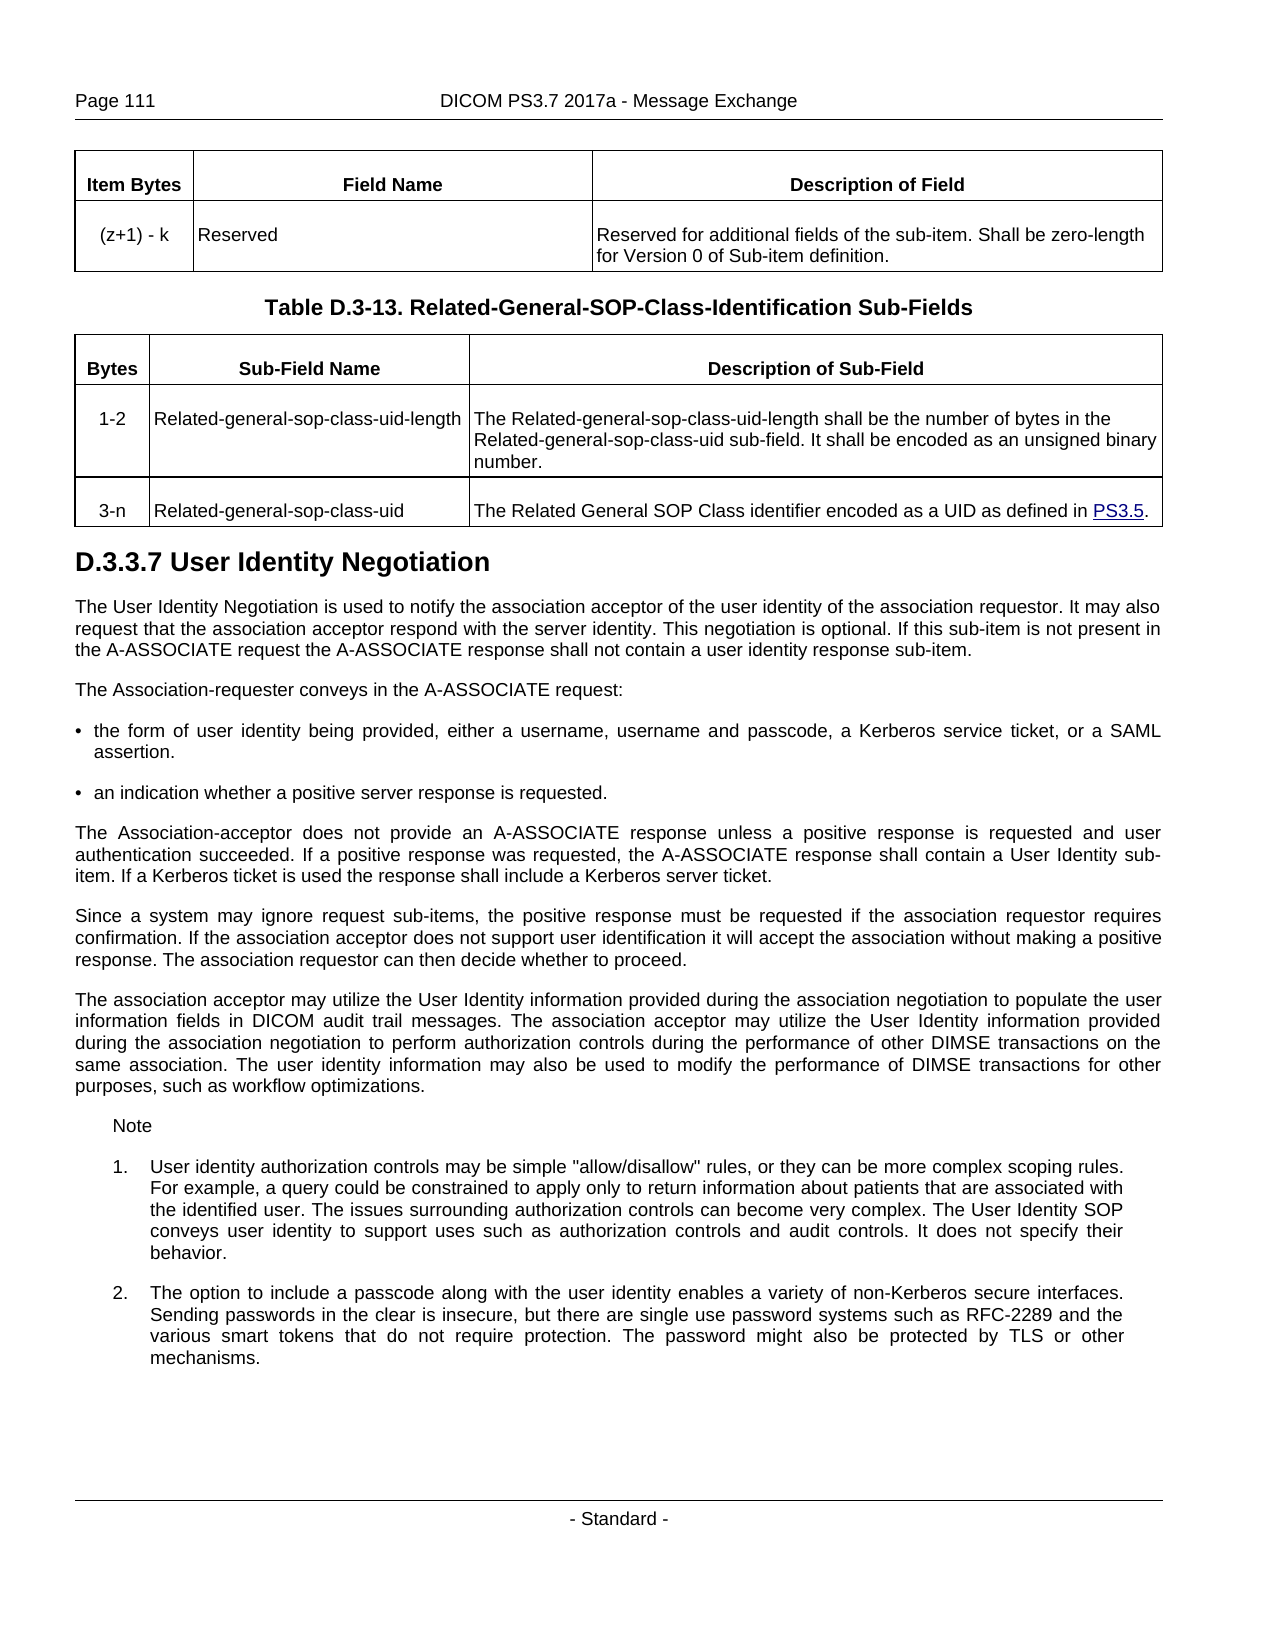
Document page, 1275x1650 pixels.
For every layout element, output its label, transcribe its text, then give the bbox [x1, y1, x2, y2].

table_cell Reserved for additional fields of the sub-item. Shall be zero-length for Version 0 of Sub-item definition. [593, 201, 1162, 271]
table_header Sub-Field Name [150, 335, 469, 383]
table_cell 3-n [76, 478, 149, 526]
table_header Item Bytes [76, 151, 193, 200]
list The option to include a passcode along with the user identity enables a variety of non-Kerberos secure interfaces. Sending passwords in the clear is insecure, but there are single use password systems such as RFC-2289 and the various smart tokens that do not require protection. The password might also be protected by TLS or other mechanisms. [112, 1282, 1125, 1368]
table_cell Related-general-sop-class-uid [150, 478, 469, 526]
text Table D.3-13. Related-General-SOP-Class-Identification Sub-Fields [75, 294, 1162, 320]
text Note [112, 1115, 1125, 1137]
table_header Description of Sub-Field [470, 335, 1162, 383]
table_cell Related-general-sop-class-uid-length [150, 385, 469, 476]
table_header Field Name [194, 151, 592, 200]
text D.3.3.7 User Identity Negotiation [75, 546, 1162, 577]
text The Association-acceptor does not provide an A-ASSOCIATE response unless a positive response is requested and user authentication succeeded. If a positive response was requested, the A-ASSOCIATE response shall contain a User Identity sub-item. If a Kerberos ticket is used the response shall include a Kerberos server ticket. [75, 822, 1162, 886]
list User identity authorization controls may be simple "allow/disallow" rules, or they can be more complex scoping rules. For example, a query could be constrained to apply only to return information about patients that are associated with the identified user. The issues surrounding authorization controls can become very complex. The User Identity SOP conveys user identity to support uses such as authorization controls and audit controls. It does not specify their behavior. [112, 1156, 1125, 1263]
table_cell Reserved [194, 201, 592, 271]
text Since a system may ignore request sub-items, the positive response must be requested if the association requestor requires confirmation. If the association acceptor does not support user identification it will accept the association without making a positive response. The association requestor can then decide whether to proceed. [75, 905, 1162, 970]
table_header Description of Field [593, 151, 1162, 200]
text The Association-requester conveys in the A-ASSOCIATE request: [75, 679, 1162, 701]
table_header Bytes [76, 335, 149, 383]
table_cell The Related General SOP Class identifier encoded as a UID as defined in PS3.5. [470, 478, 1162, 526]
text The association acceptor may utilize the User Identity information provided during the association negotiation to populate the user information fields in DICOM audit trail messages. The association acceptor may utilize the User Identity information provided during the association negotiation to perform authorization controls during the performance of other DIMSE transactions on the same association. The user identity information may also be used to modify the performance of DIMSE transactions for other purposes, such as workflow optimizations. [75, 989, 1162, 1096]
text The User Identity Negotiation is used to notify the association acceptor of the user identity of the association requestor. It may also request that the association acceptor respond with the server identity. This negotiation is optional. If this sub-item is not present in the A-ASSOCIATE request the A-ASSOCIATE response shall not contain a user identity response sub-item. [75, 596, 1162, 661]
list an indication whether a positive server response is requested. [75, 781, 1162, 803]
table_cell 1-2 [76, 385, 149, 476]
table_cell (z+1) - k [76, 201, 193, 271]
list the form of user identity being provided, either a username, username and passcode, a Kerberos service ticket, or a SAML assertion. [75, 719, 1162, 763]
table_cell The Related-general-sop-class-uid-length shall be the number of bytes in the Related-general-sop-class-uid sub-field. It shall be encoded as an unsigned binary number. [470, 385, 1162, 476]
